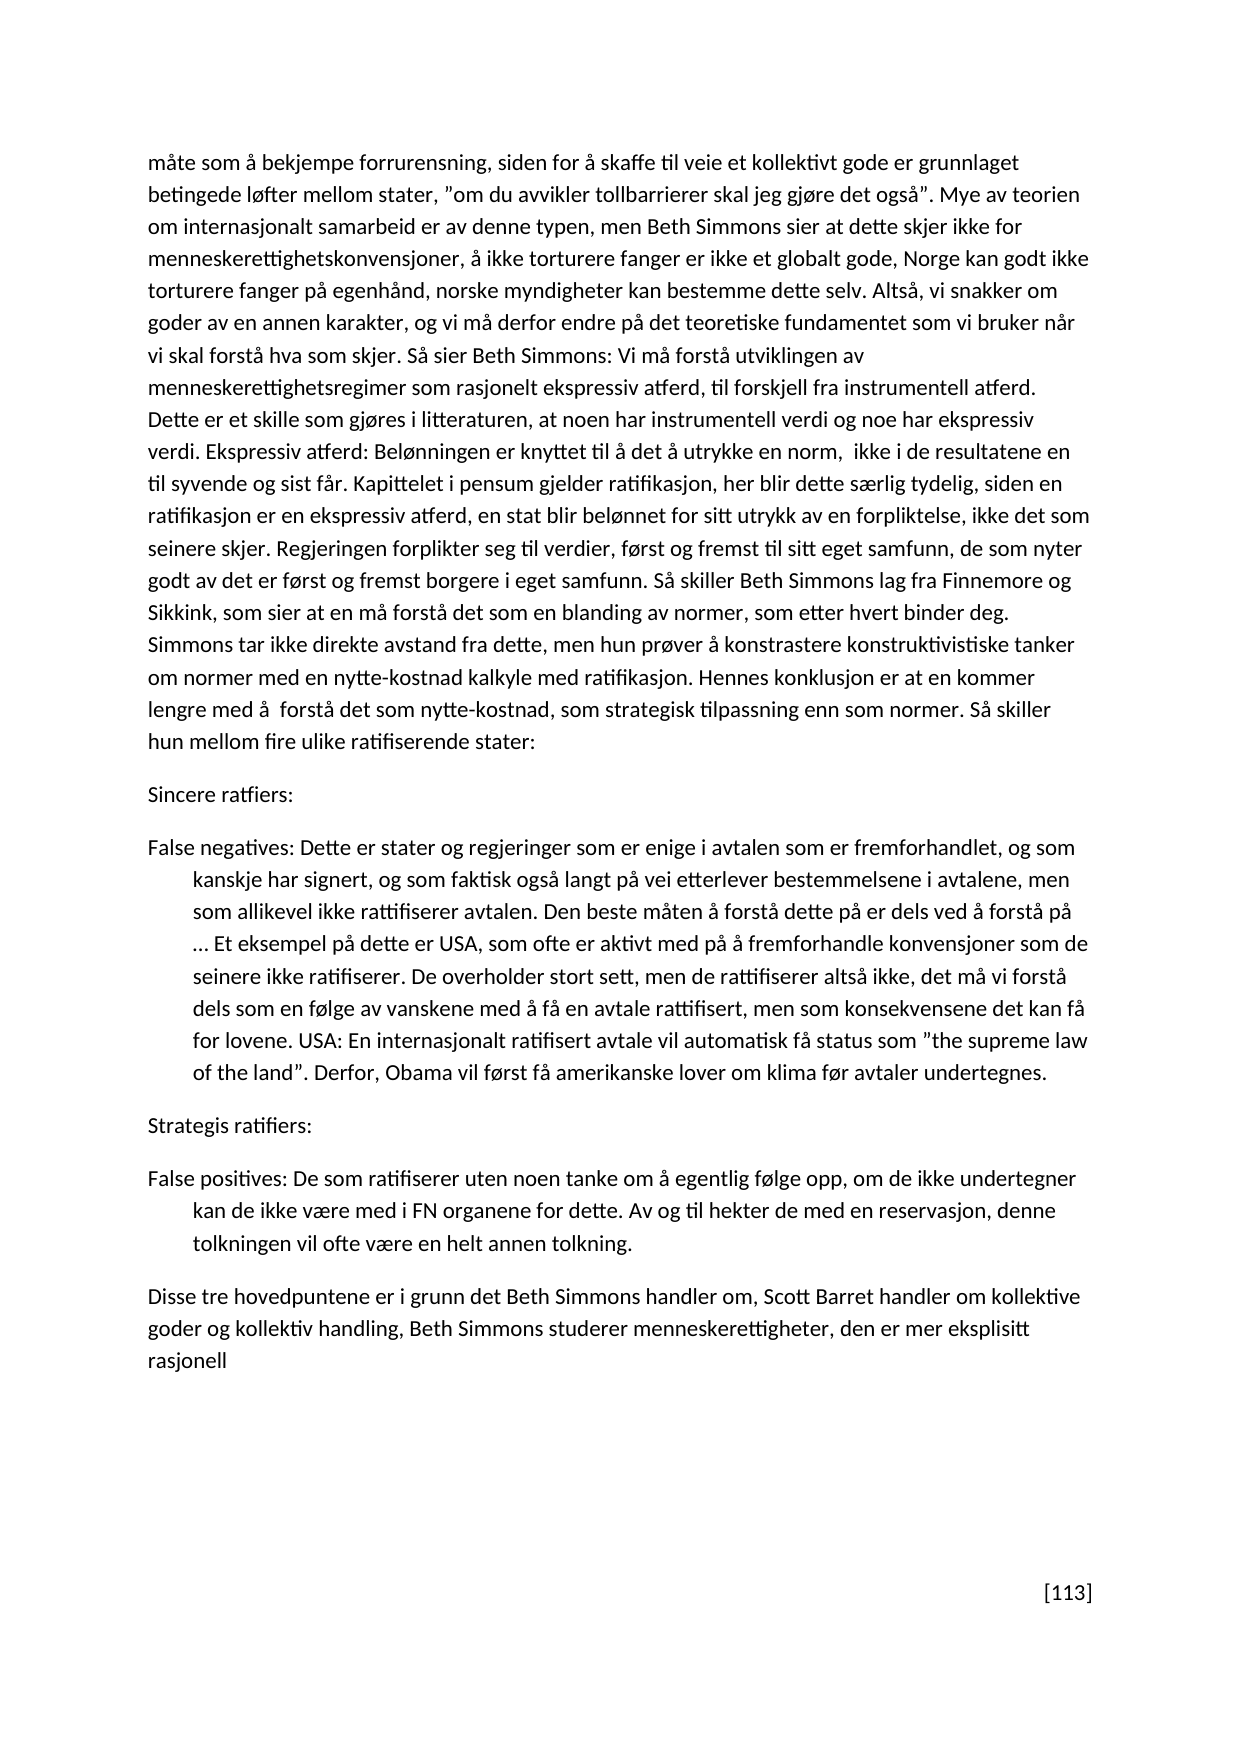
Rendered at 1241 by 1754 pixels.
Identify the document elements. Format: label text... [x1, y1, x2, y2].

list False negatives: Dette er stater og regjeringer som er enige i avtalen som er fremforhandlet, og som kanskje har signert, og som faktisk også langt på vei etterlever bestemmelsene i avtalene, men som allikevel ikke rattifiserer avtalen. Den beste måten å forstå dette på er dels ved å forstå på … Et eksempel på dette er USA, som ofte er aktivt med på å fremforhandle konvensjoner som de seinere ikke ratifiserer. De overholder stort sett, men de rattifiserer altså ikke, det må vi forstå dels som en følge av vanskene med å få en avtale rattifisert, men som konsekvensene det kan få for lovene. USA: En internasjonalt ratifisert avtale vil automatisk få status som ”the supreme law of the land”. Derfor, Obama vil først få amerikanske lover om klima før avtaler undertegnes. [148, 833, 1093, 1086]
text måte som å bekjempe forrurensning, siden for å skaffe til veie et kollektivt gode er grunnlaget betingede løfter mellom stater, ”om du avvikler tollbarrierer skal jeg gjøre det også”. Mye av teorien om internasjonalt samarbeid er av denne typen, men Beth Simmons sier at dette skjer ikke for menneskerettighetskonvensjoner, å ikke torturere fanger er ikke et globalt gode, Norge kan godt ikke torturere fanger på egenhånd, norske myndigheter kan bestemme dette selv. Altså, vi snakker om goder av en annen karakter, og vi må derfor endre på det teoretiske fundamentet som vi bruker når vi skal forstå hva som skjer. Så sier Beth Simmons: Vi må forstå utviklingen av menneskerettighetsregimer som rasjonelt ekspressiv atferd, til forskjell fra instrumentell atferd. Dette er et skille som gjøres i litteraturen, at noen har instrumentell verdi og noe har ekspressiv verdi. Ekspressiv atferd: Belønningen er knyttet til å det å utrykke en norm, ikke i de resultatene en til syvende og sist får. Kapittelet i pensum gjelder ratifikasjon, her blir dette særlig tydelig, siden en ratifikasjon er en ekspressiv atferd, en stat blir belønnet for sitt utrykk av en forpliktelse, ikke det som seinere skjer. Regjeringen forplikter seg til verdier, først og fremst til sitt eget samfunn, de som nyter godt av det er først og fremst borgere i eget samfunn. Så skiller Beth Simmons lag fra Finnemore og Sikkink, som sier at en må forstå det som en blanding av normer, som etter hvert binder deg. Simmons tar ikke direkte avstand fra dette, men hun prøver å konstrastere konstruktivistiske tanker om normer med en nytte-kostnad kalkyle med ratifikasjon. Hennes konklusjon er at en kommer lengre med å forstå det som nytte-kostnad, som strategisk tilpassning enn som normer. Så skiller hun mellom fire ulike ratifiserende stater: [148, 148, 1093, 755]
text Disse tre hovedpuntene er i grunn det Beth Simmons handler om, Scott Barret handler om kollektive goder og kollektiv handling, Beth Simmons studerer menneskerettigheter, den er mer eksplisitt rasjonell [148, 1282, 1093, 1374]
list Sincere ratfiers: [148, 780, 1093, 808]
list Strategis ratifiers: [148, 1111, 1093, 1139]
list False positives: De som ratifiserer uten noen tanke om å egentlig følge opp, om de ikke undertegner kan de ikke være med i FN organene for dette. Av og til hekter de med en reservasjon, denne tolkningen vil ofte være en helt annen tolkning. [148, 1164, 1093, 1257]
